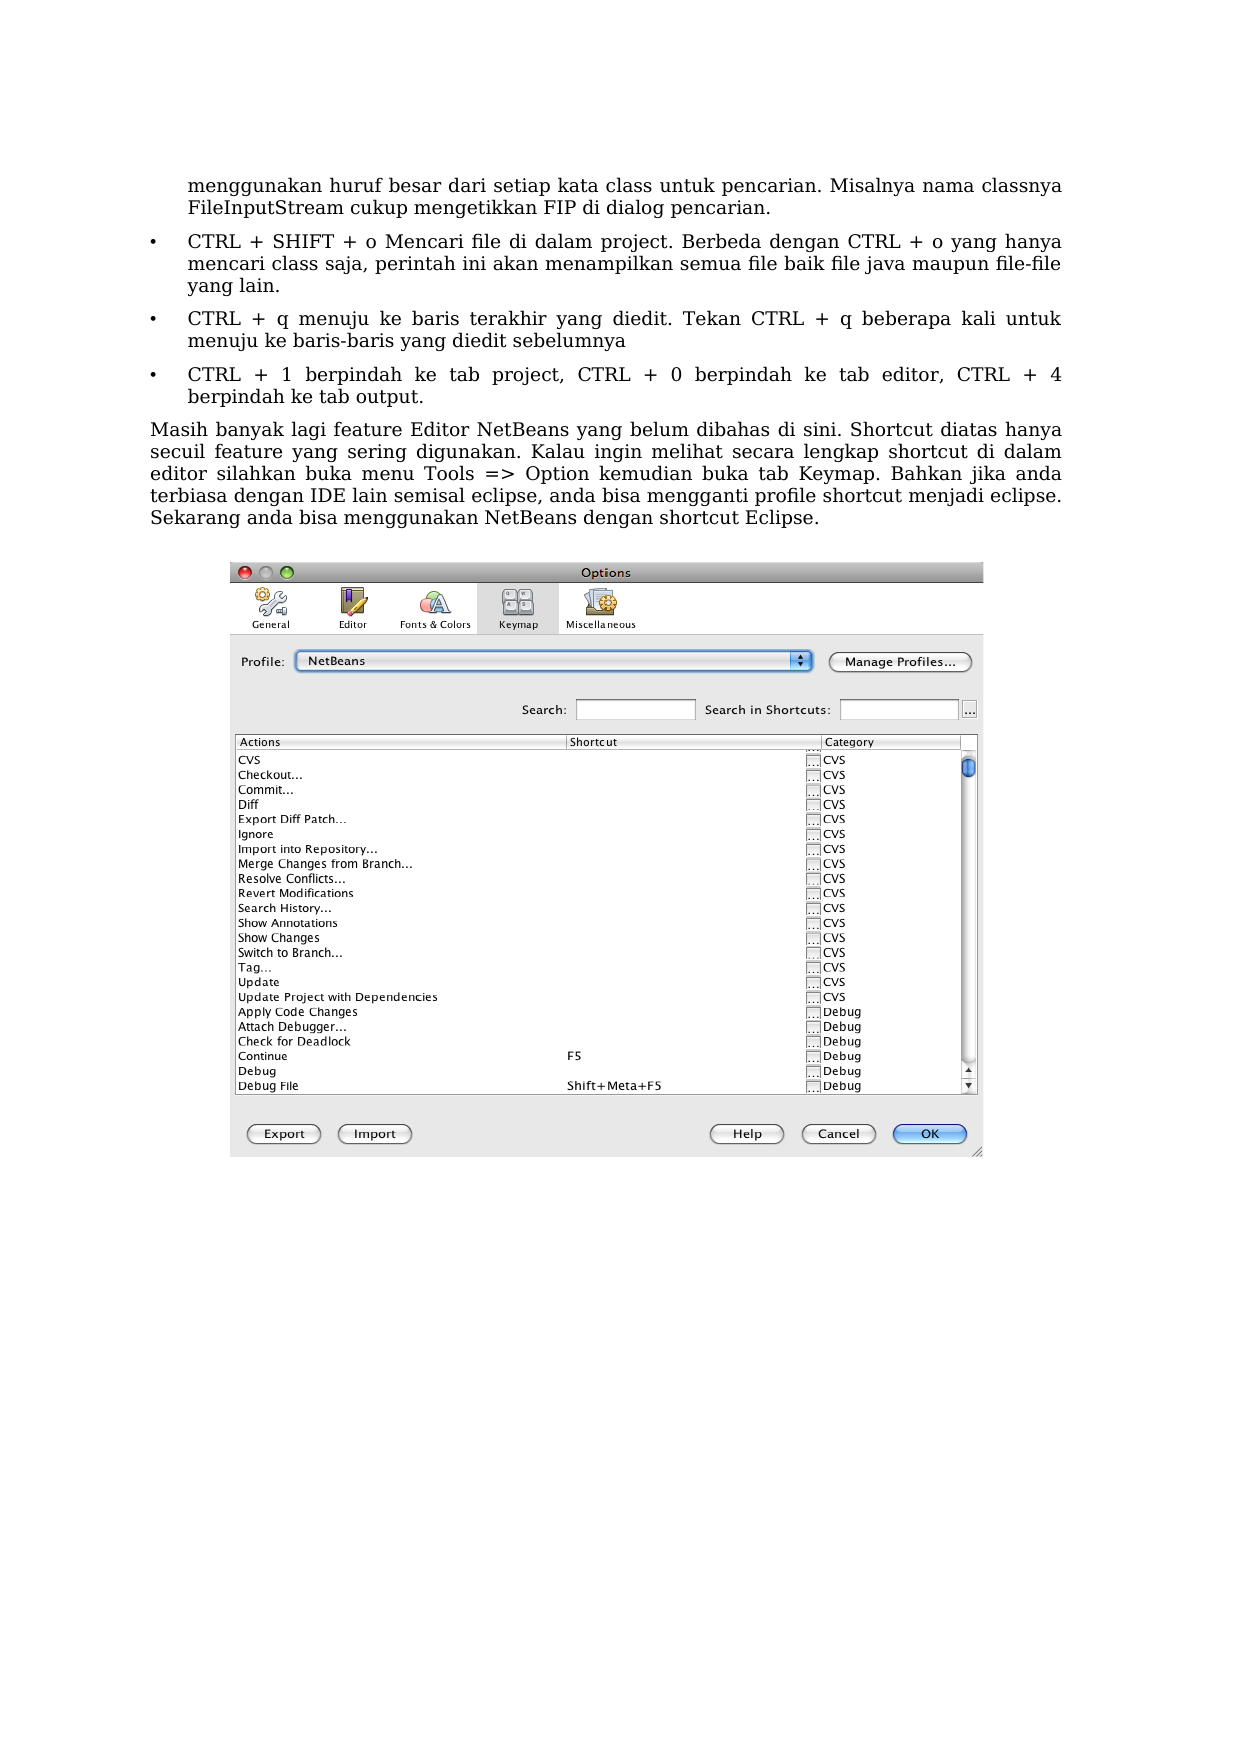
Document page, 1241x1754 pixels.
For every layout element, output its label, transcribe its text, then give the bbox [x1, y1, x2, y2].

list menggunakan huruf besar dari setiap kata class untuk pencarian. Misalnya nama classnya FileInputStream cukup mengetikkan FIP di dialog pencarian. [150, 176, 1063, 219]
text Masih banyak lagi feature Editor NetBeans yang belum dibahas di sini. Shortcut diatas hanya secuil feature yang sering digunakan. Kalau ingin melihat secara lengkap shortcut di dalam editor silahkan buka menu Tools => Option kemudian buka tab Keymap. Bahkan jika anda terbiasa dengan IDE lain semisal eclipse, anda bisa mengganti profile shortcut menjadi eclipse. Sekarang anda bisa menggunakan NetBeans dengan shortcut Eclipse. [150, 419, 1063, 529]
list CTRL + q menuju ke baris terakhir yang diedit. Tekan CTRL + q beberapa kali untuk menuju ke baris-baris yang diedit sebelumnya [150, 308, 1063, 352]
list CTRL + 1 berpindah ke tab project, CTRL + 0 berpindah ke tab editor, CTRL + 4 berpindah ke tab output. [150, 364, 1063, 408]
list CTRL + SHIFT + o Mencari file di dalam project. Berbeda dengan CTRL + o yang hanya mencari class saja, perintah ini akan menampilkan semua file baik file java maupun file-file yang lain. [150, 231, 1063, 297]
picture [230, 562, 984, 1157]
